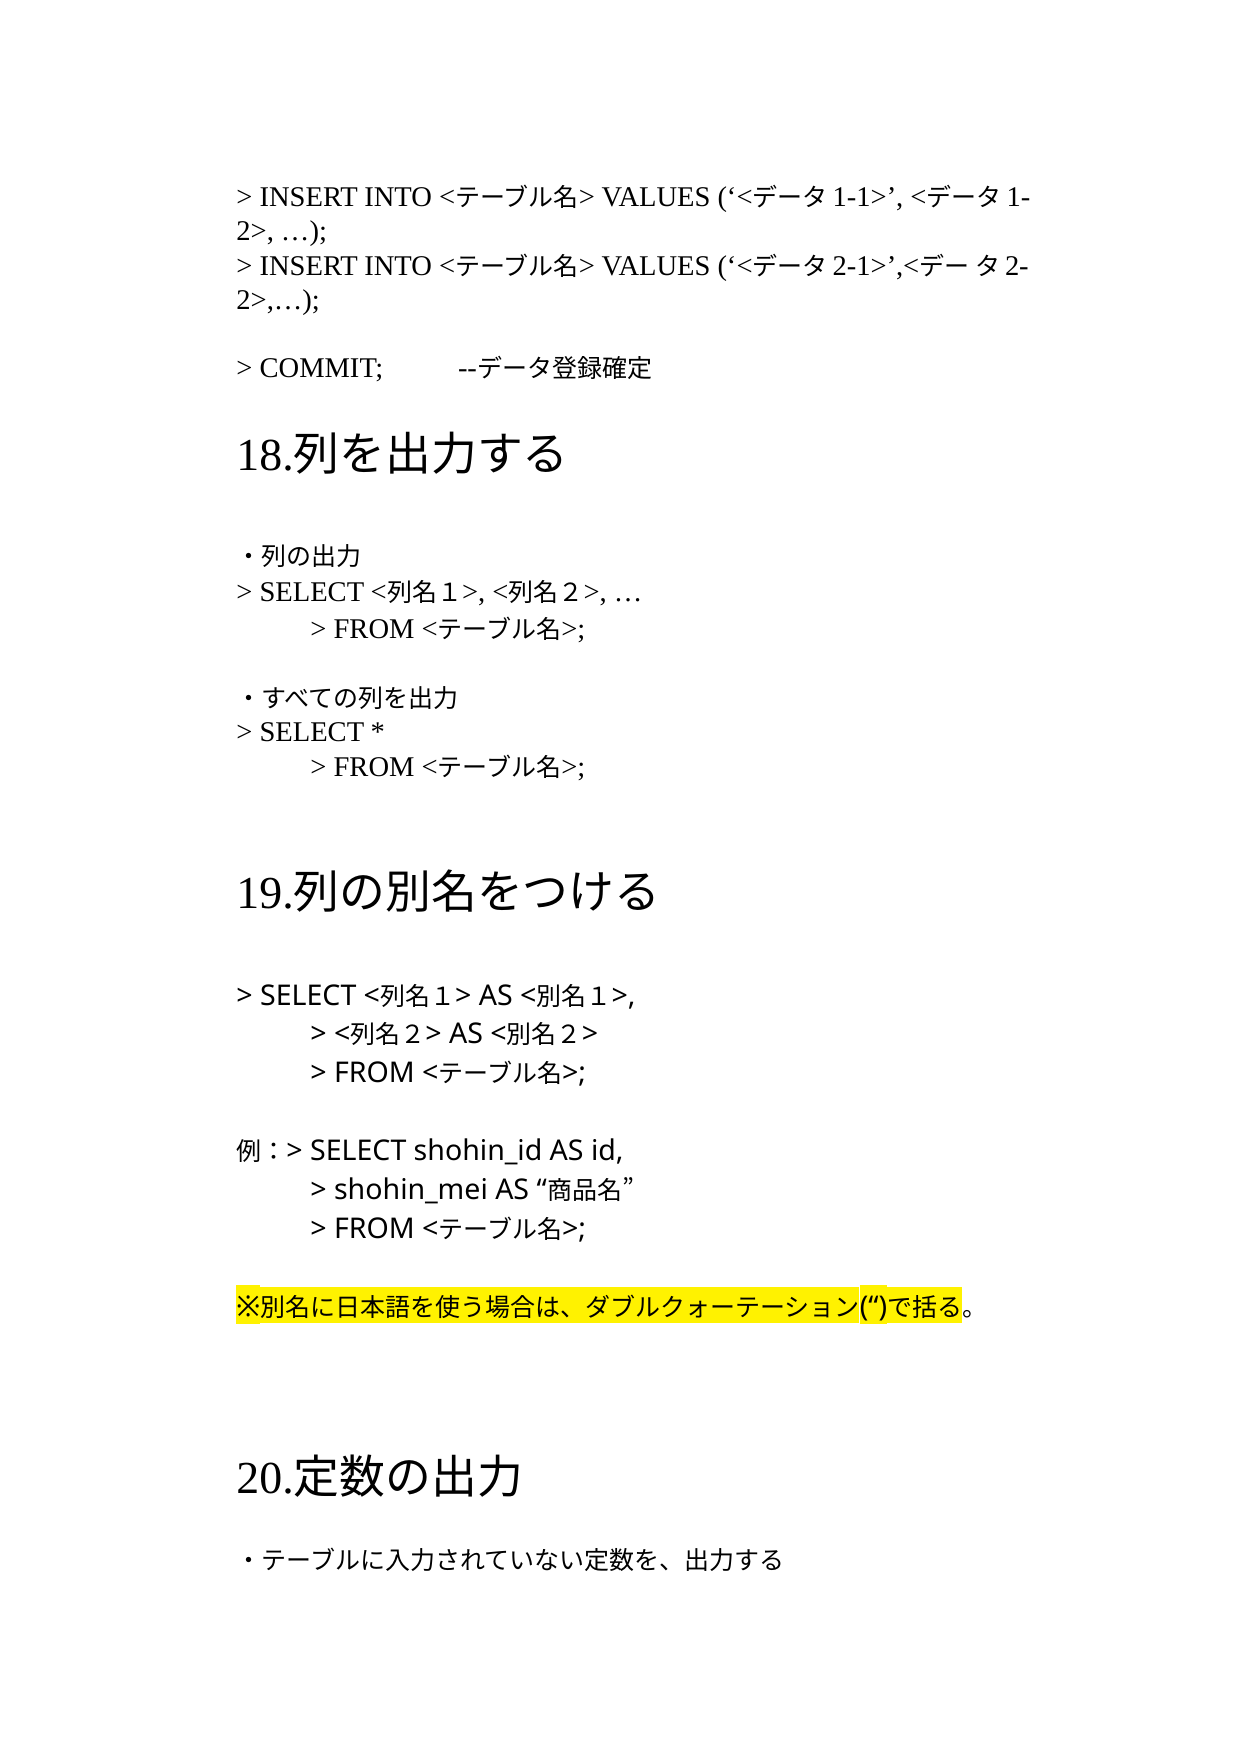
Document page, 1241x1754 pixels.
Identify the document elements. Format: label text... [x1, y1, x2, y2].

text > <列名２> AS <別名２> [236, 1013, 1063, 1052]
text > INSERT INTO <テーブル名> VALUES (‘<データ1-1>’, <データ1-2>, …); [236, 177, 1063, 246]
text 19.列の別名をつける [236, 856, 1063, 922]
text > FROM <テーブル名>; [236, 1052, 1063, 1091]
text > COMMIT; --データ登録確定 [236, 348, 1063, 385]
text 18.列を出力する [236, 418, 1063, 484]
text > SELECT <列名１> AS <別名１>, [236, 974, 1063, 1013]
text > INSERT INTO <テーブル名> VALUES (‘<データ2-1>’,<デー タ2-2>,…); [236, 246, 1063, 316]
text ・列の出力 [236, 537, 1063, 573]
text ・テーブルに入力されていない定数を、出力する [236, 1540, 1063, 1576]
text > FROM <テーブル名>; [236, 747, 1063, 784]
text > SELECT * [236, 714, 1063, 747]
text > FROM <テーブル名>; [236, 1208, 1063, 1247]
text ・すべての列を出力 [236, 678, 1063, 714]
text > shohin_mei AS “商品名” [236, 1169, 1063, 1208]
text 例：> SELECT shohin_id AS id, [236, 1130, 1063, 1169]
text 20.定数の出力 [236, 1441, 1063, 1507]
text ※別名に日本語を使う場合は、ダブルクォーテーション(“)で括る。 [236, 1285, 1063, 1324]
text > FROM <テーブル名>; [236, 609, 1063, 645]
text > SELECT <列名１>, <列名２>, … [236, 573, 1063, 609]
